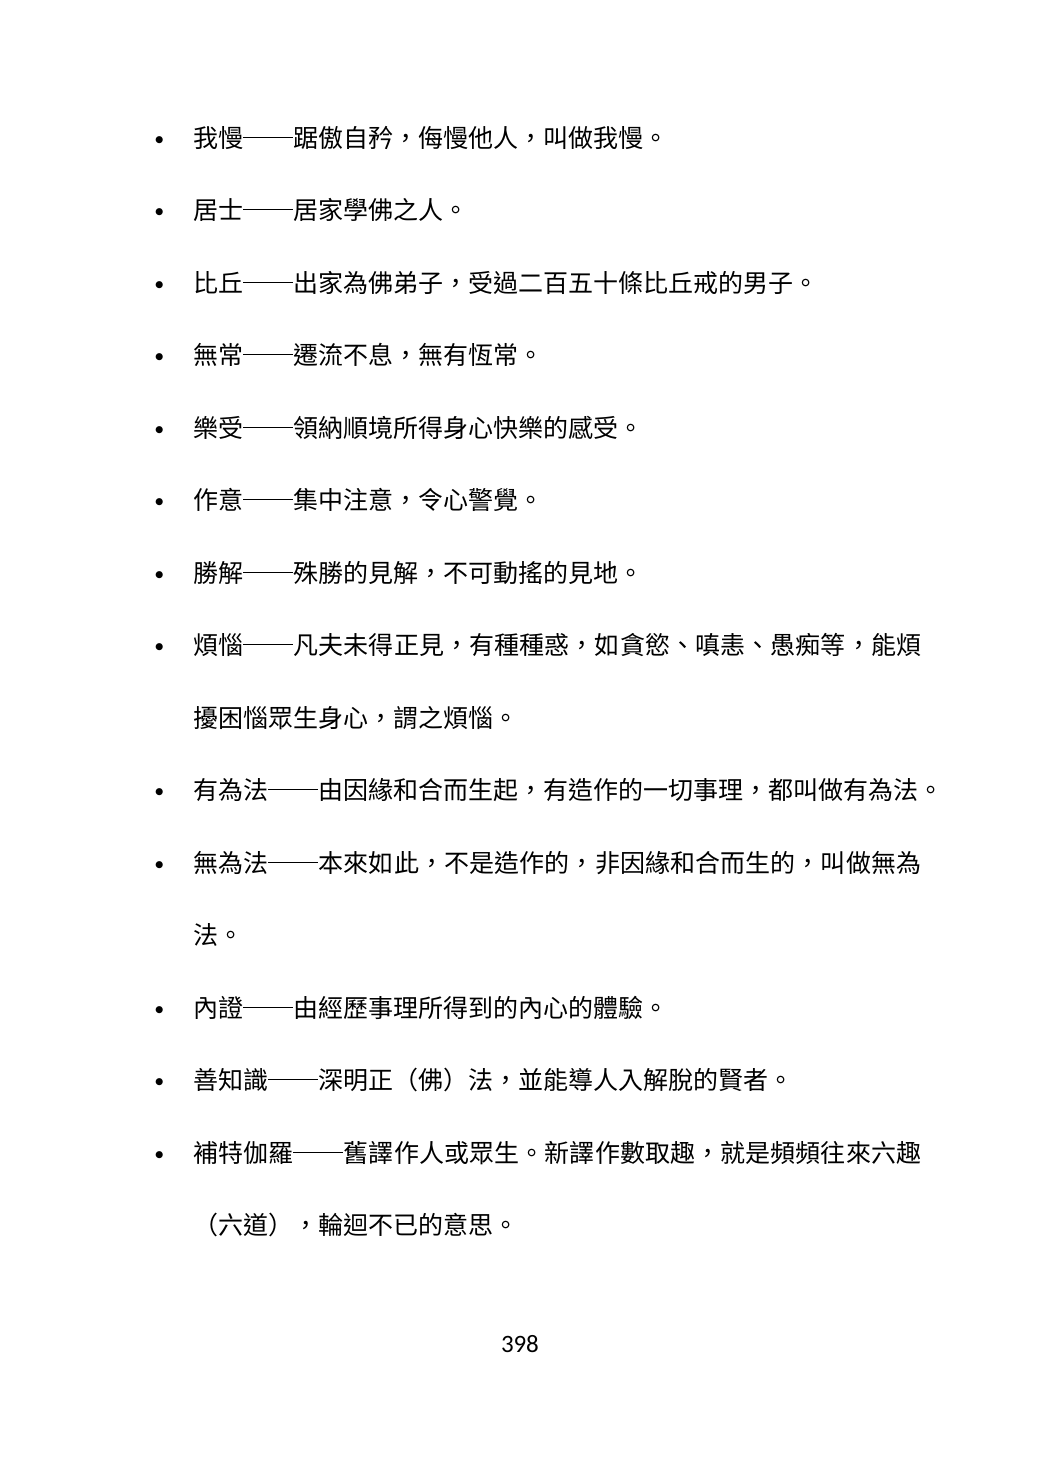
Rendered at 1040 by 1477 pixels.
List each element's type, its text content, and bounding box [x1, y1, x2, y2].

list 比丘──出家為佛弟子，受過二百五十條比丘戒的男子。 [156, 263, 921, 299]
list 勝解──殊勝的見解，不可動搖的見地。 [156, 553, 921, 589]
list 內證──由經歷事理所得到的內心的體驗。 [156, 988, 921, 1024]
list 無為法──本來如此，不是造作的，非因緣和合而生的，叫做無為法。 [156, 843, 921, 952]
list 作意──集中注意，令心警覺。 [156, 481, 921, 517]
list 無常──遷流不息，無有恆常。 [156, 336, 921, 372]
list 補特伽羅──舊譯作人或眾生。新譯作數取趣，就是頻頻往來六趣（六道），輪迴不已的意思。 [156, 1133, 921, 1242]
list 我慢──踞傲自矜，侮慢他人，叫做我慢。 [156, 118, 921, 154]
list 樂受──領納順境所得身心快樂的感受。 [156, 408, 921, 444]
list 居士──居家學佛之人。 [156, 191, 921, 227]
list 善知識──深明正（佛）法，並能導人入解脫的賢者。 [156, 1061, 921, 1097]
list 煩惱──凡夫未得正見，有種種惑，如貪慾、嗔恚、愚痴等，能煩擾困惱眾生身心，謂之煩惱。 [156, 626, 921, 734]
list 有為法──由因緣和合而生起，有造作的一切事理，都叫做有為法。 [156, 771, 921, 807]
